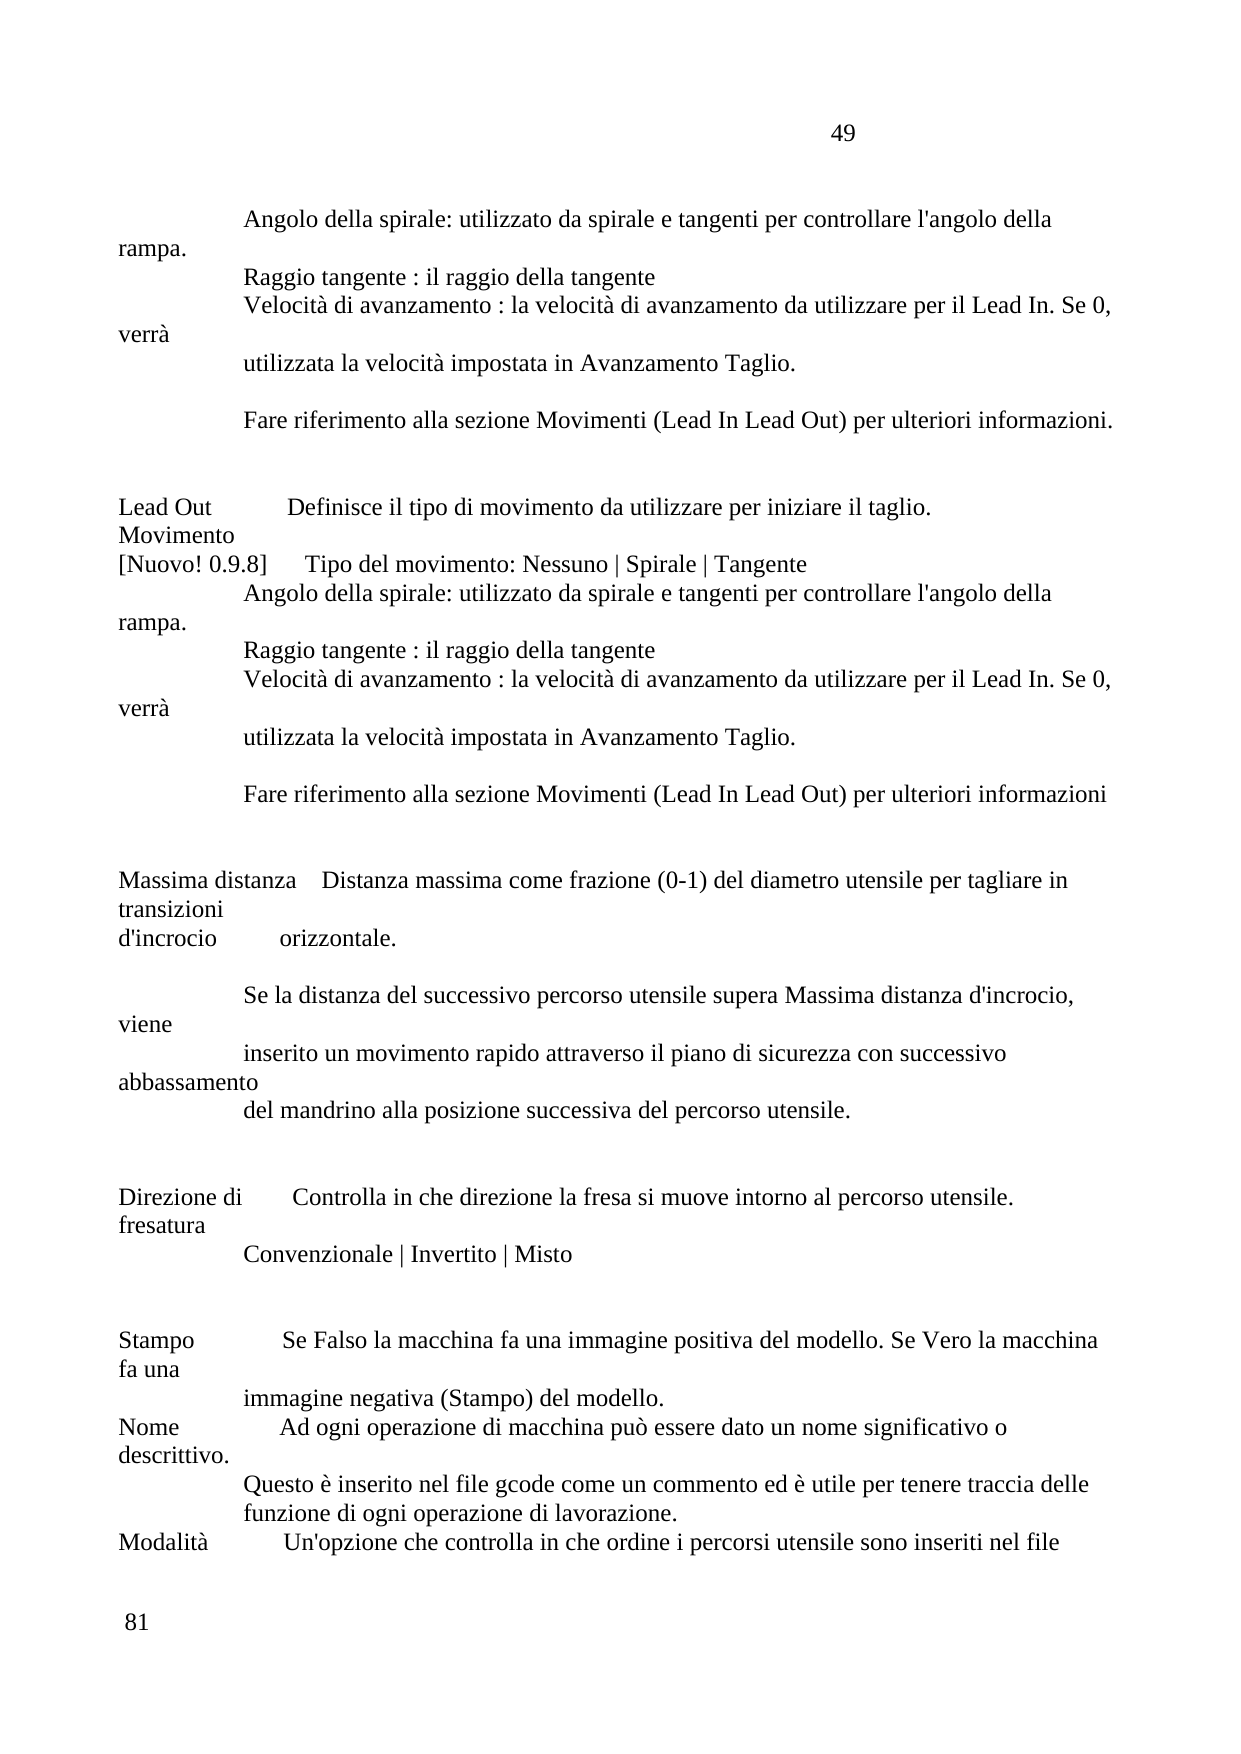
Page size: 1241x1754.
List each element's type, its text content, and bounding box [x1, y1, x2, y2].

text [Nuovo! 0.9.8] Tipo del movimento: Nessuno | Spirale | Tangente [118, 549, 1122, 578]
text Fare riferimento alla sezione Movimenti (Lead In Lead Out) per ulteriori informazioni. [118, 406, 1122, 434]
text del mandrino alla posizione successiva del percorso utensile. [118, 1096, 1122, 1124]
text Movimento [118, 521, 1122, 549]
text 49 [118, 118, 1122, 147]
text Modalità Un'opzione che controlla in che ordine i percorsi utensile sono inseriti nel file [118, 1527, 1122, 1556]
text Angolo della spirale: utilizzato da spirale e tangenti per controllare l'angolo della rampa. [118, 578, 1122, 636]
text inserito un movimento rapido attraverso il piano di sicurezza con successivo abbassamento [118, 1038, 1122, 1096]
text Velocità di avanzamento : la velocità di avanzamento da utilizzare per il Lead In. Se 0, verrà [118, 291, 1122, 348]
text Convenzionale | Invertito | Misto [118, 1239, 1122, 1268]
text Fare riferimento alla sezione Movimenti (Lead In Lead Out) per ulteriori informazioni [118, 779, 1122, 808]
text Lead Out Definisce il tipo di movimento da utilizzare per iniziare il taglio. [118, 492, 1122, 521]
text Stampo Se Falso la macchina fa una immagine positiva del modello. Se Vero la macchina fa una [118, 1326, 1122, 1383]
text immagine negativa (Stampo) del modello. [118, 1383, 1122, 1412]
text Se la distanza del successivo percorso utensile supera Massima distanza d'incrocio, viene [118, 981, 1122, 1038]
text Nome Ad ogni operazione di macchina può essere dato un nome significativo o descrittivo. [118, 1412, 1122, 1469]
text funzione di ogni operazione di lavorazione. [118, 1498, 1122, 1527]
text utilizzata la velocità impostata in Avanzamento Taglio. [118, 722, 1122, 751]
text Direzione di Controlla in che direzione la fresa si muove intorno al percorso utensile. [118, 1182, 1122, 1211]
text Massima distanza Distanza massima come frazione (0-1) del diametro utensile per tagliare in transizioni [118, 866, 1122, 923]
text Raggio tangente : il raggio della tangente [118, 262, 1122, 291]
text Angolo della spirale: utilizzato da spirale e tangenti per controllare l'angolo della rampa. [118, 204, 1122, 262]
text Raggio tangente : il raggio della tangente [118, 636, 1122, 664]
text fresatura [118, 1211, 1122, 1239]
text d'incrocio orizzontale. [118, 923, 1122, 952]
text Questo è inserito nel file gcode come un commento ed è utile per tenere traccia delle [118, 1469, 1122, 1498]
text utilizzata la velocità impostata in Avanzamento Taglio. [118, 348, 1122, 377]
text Velocità di avanzamento : la velocità di avanzamento da utilizzare per il Lead In. Se 0, verrà [118, 664, 1122, 722]
